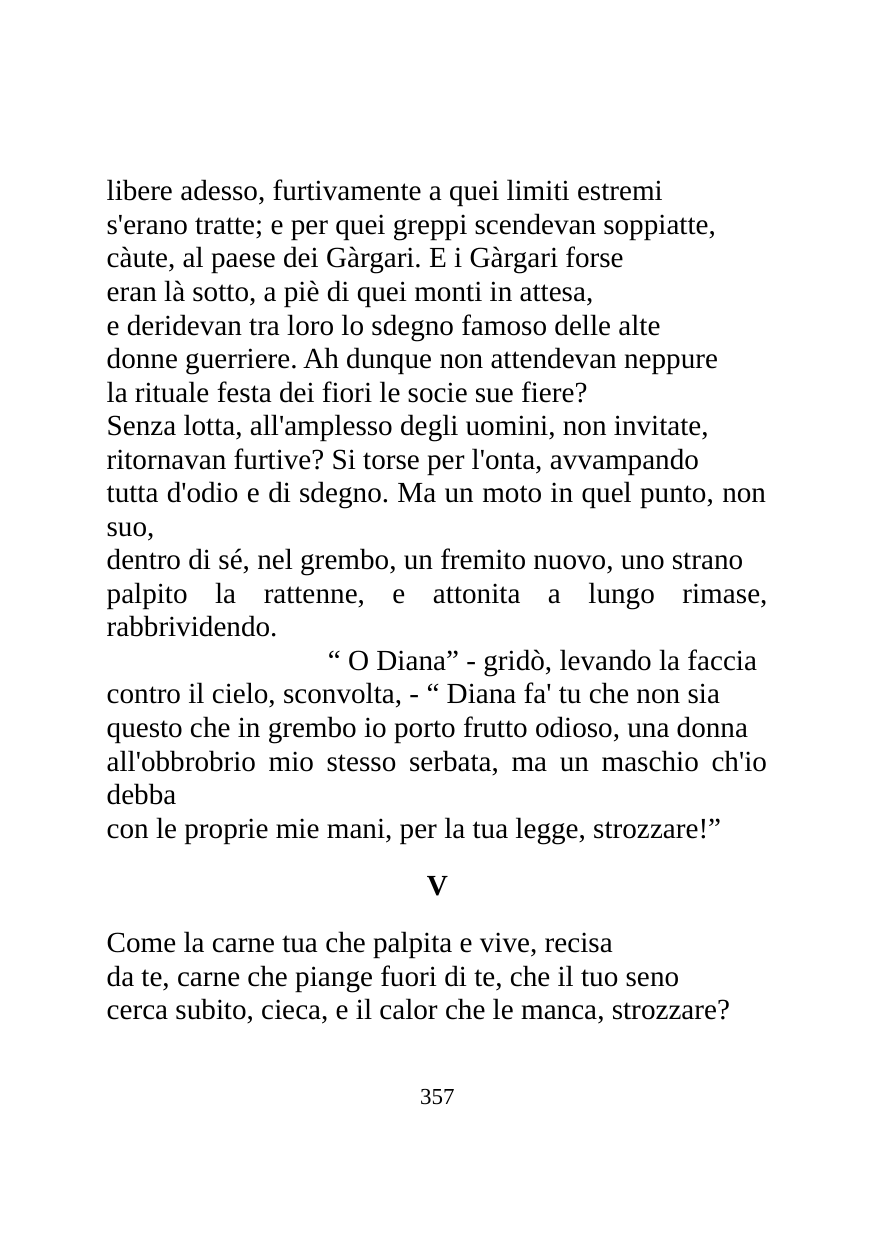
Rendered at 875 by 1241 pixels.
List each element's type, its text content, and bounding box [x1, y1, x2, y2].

text all'obbrobrio mio stesso serbata, ma un maschio ch'io debba [106, 744, 768, 811]
text con le proprie mie mani, per la tua legge, strozzare!” [106, 811, 768, 844]
text da te, carne che piange fuori di te, che il tuo seno [106, 959, 768, 992]
text questo che in grembo io porto frutto odioso, una donna [106, 710, 768, 744]
text eran là sotto, a piè di quei monti in attesa, [106, 274, 768, 308]
text ritornavan furtive? Si torse per l'onta, avvampando [106, 442, 768, 475]
text contro il cielo, sconvolta, - “ Diana fa' tu che non sia [106, 677, 768, 710]
text V [106, 868, 768, 901]
text “ O Diana” - gridò, levando la faccia [254, 643, 768, 677]
text Senza lotta, all'amplesso degli uomini, non invitate, [106, 408, 768, 442]
text s'erano tratte; e per quei greppi scendevan soppiatte, [106, 207, 768, 241]
text e deridevan tra loro lo sdegno famoso delle alte [106, 308, 768, 341]
text donne guerriere. Ah dunque non attendevan neppure [106, 341, 768, 375]
text palpito la rattenne, e attonita a lungo rimase, rabbrividendo. [106, 576, 768, 643]
text tutta d'odio e di sdegno. Ma un moto in quel punto, non suo, [106, 475, 768, 542]
text càute, al paese dei Gàrgari. E i Gàrgari forse [106, 241, 768, 274]
text dentro di sé, nel grembo, un fremito nuovo, uno strano [106, 542, 768, 576]
text cerca subito, cieca, e il calor che le manca, strozzare? [106, 992, 768, 1026]
text Come la carne tua che palpita e vive, recisa [106, 925, 768, 959]
text la rituale festa dei fiori le socie sue fiere? [106, 375, 768, 408]
text libere adesso, furtivamente a quei limiti estremi [106, 173, 768, 207]
